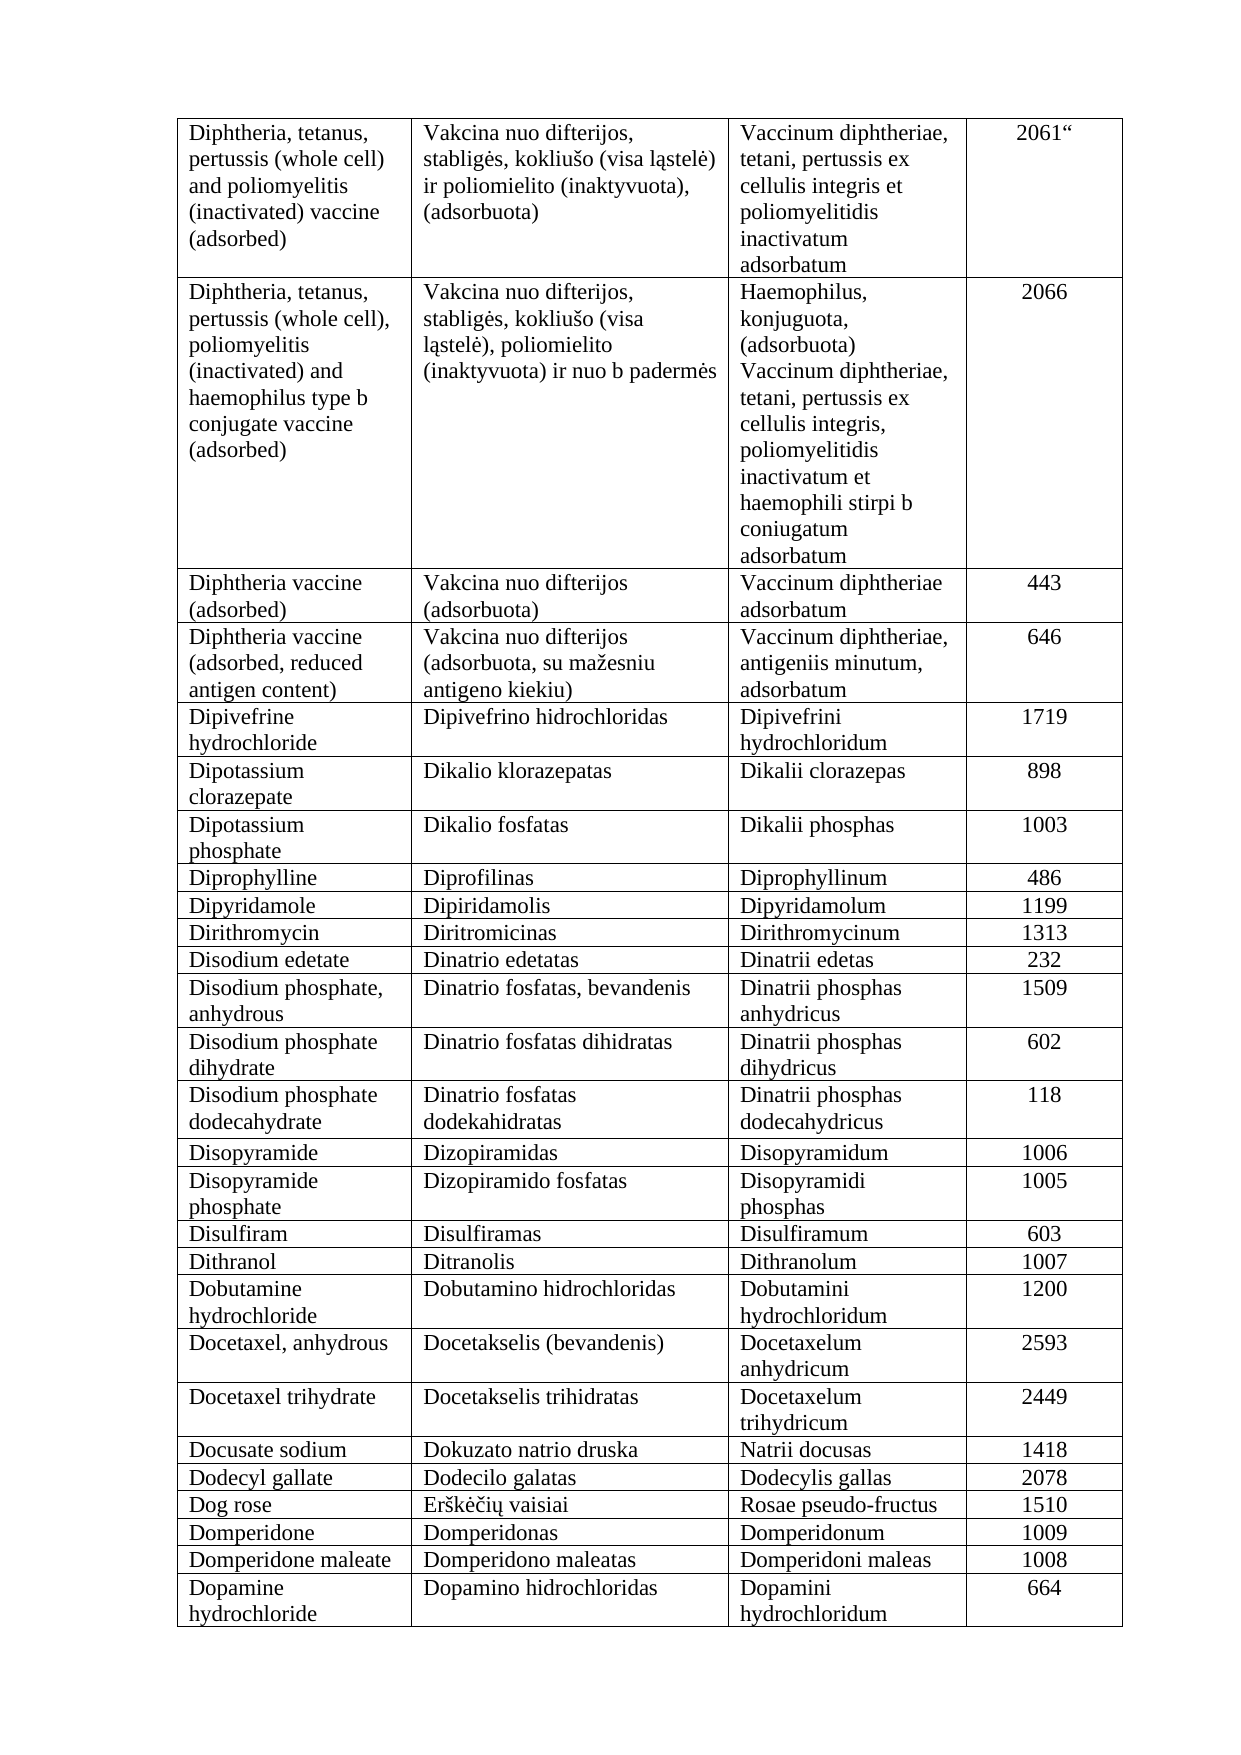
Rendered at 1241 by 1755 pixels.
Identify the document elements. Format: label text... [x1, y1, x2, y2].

table_cell Ditranolis [412, 1248, 728, 1274]
table_cell Disodium phosphate, anhydrous [178, 974, 411, 1027]
table_cell Dog rose [178, 1491, 411, 1518]
table_cell Vakcina nuo difterijos (adsorbuota) [412, 569, 728, 622]
table_cell Dobutamino hidrochloridas [412, 1275, 728, 1328]
table_cell Dipyridamolum [729, 892, 966, 918]
table_cell Vaccinum diphtheriae, tetani, pertussis ex cellulis integris et poliomyelitidis inactivatum adsorbatum [729, 119, 966, 277]
table_cell Diprophyllinum [729, 864, 966, 891]
table_cell 602 [967, 1028, 1122, 1080]
table_cell 443 [967, 569, 1122, 622]
table_cell Disopyramidi phosphas [729, 1167, 966, 1219]
table_cell 1509 [967, 974, 1122, 1027]
table_cell Domperidono maleatas [412, 1546, 728, 1572]
table_cell Dirithromycin [178, 919, 411, 946]
table_cell Vaccinum diphtheriae adsorbatum [729, 569, 966, 622]
table_cell Domperidone maleate [178, 1546, 411, 1572]
table_cell Disopyramide [178, 1139, 411, 1166]
table_cell Disodium phosphate dihydrate [178, 1028, 411, 1080]
table_cell Dipotassium phosphate [178, 811, 411, 863]
table_cell Dinatrio fosfatas dihidratas [412, 1028, 728, 1080]
table_cell Diprofilinas [412, 864, 728, 891]
table_cell Domperidonas [412, 1519, 728, 1545]
table_cell 1313 [967, 919, 1122, 946]
table_cell Docetaxelum anhydricum [729, 1329, 966, 1382]
table_cell Diphtheria vaccine (adsorbed) [178, 569, 411, 622]
table_cell Domperidone [178, 1519, 411, 1545]
table_cell Domperidoni maleas [729, 1546, 966, 1572]
table_cell Dizopiramidas [412, 1139, 728, 1166]
table_cell Vakcina nuo difterijos, stabligės, kokliušo (visa ląstelė) ir poliomielito (inaktyvuota), (adsorbuota) [412, 119, 728, 277]
table_cell Diritromicinas [412, 919, 728, 946]
table_cell Dikalii phosphas [729, 811, 966, 863]
table_cell Dinatrii phosphas dodecahydricus [729, 1081, 966, 1138]
table_cell 1199 [967, 892, 1122, 918]
table_cell 1008 [967, 1546, 1122, 1572]
table_cell 1510 [967, 1491, 1122, 1518]
table_cell Dithranolum [729, 1248, 966, 1274]
table_cell 1719 [967, 703, 1122, 756]
table_cell 2449 [967, 1383, 1122, 1436]
table_cell 1009 [967, 1519, 1122, 1545]
table_cell Dinatrio fosfatas, bevandenis [412, 974, 728, 1027]
table_cell 1005 [967, 1167, 1122, 1219]
table_cell 1007 [967, 1248, 1122, 1274]
table_cell Dinatrii phosphas dihydricus [729, 1028, 966, 1080]
table_cell 1418 [967, 1437, 1122, 1463]
table_cell Dipiridamolis [412, 892, 728, 918]
table_cell Erškėčių vaisiai [412, 1491, 728, 1518]
table_cell Disulfiramas [412, 1221, 728, 1247]
table_cell Dikalio fosfatas [412, 811, 728, 863]
table_cell Dipotassium clorazepate [178, 757, 411, 809]
table_cell Domperidonum [729, 1519, 966, 1545]
table_cell Dodecylis gallas [729, 1464, 966, 1490]
table_cell Disodium edetate [178, 947, 411, 973]
table_cell 2593 [967, 1329, 1122, 1382]
table_cell Disodium phosphate dodecahydrate [178, 1081, 411, 1138]
table_cell Docetaxel trihydrate [178, 1383, 411, 1436]
table_cell 603 [967, 1221, 1122, 1247]
table_cell Disopyramide phosphate [178, 1167, 411, 1219]
table_cell Disulfiramum [729, 1221, 966, 1247]
table_cell Diphtheria, tetanus, pertussis (whole cell), poliomyelitis (inactivated) and haemophilus type b conjugate vaccine (adsorbed) [178, 278, 411, 568]
table_cell Dopamini hydrochloridum [729, 1574, 966, 1626]
table_cell 1006 [967, 1139, 1122, 1166]
table_cell Disulfiram [178, 1221, 411, 1247]
table_cell Dodecilo galatas [412, 1464, 728, 1490]
table_cell Docetaxelum trihydricum [729, 1383, 966, 1436]
table_cell Dokuzato natrio druska [412, 1437, 728, 1463]
table_cell Dikalio klorazepatas [412, 757, 728, 809]
table_cell Rosae pseudo-fructus [729, 1491, 966, 1518]
table_cell Dinatrii phosphas anhydricus [729, 974, 966, 1027]
table_cell Diprophylline [178, 864, 411, 891]
table_cell Docetaxel, anhydrous [178, 1329, 411, 1382]
table_cell Docetakselis (bevandenis) [412, 1329, 728, 1382]
table_cell 1200 [967, 1275, 1122, 1328]
table_cell 232 [967, 947, 1122, 973]
table_cell Diphtheria, tetanus, pertussis (whole cell) and poliomyelitis (inactivated) vaccine (adsorbed) [178, 119, 411, 277]
table_cell Dithranol [178, 1248, 411, 1274]
table_cell 1003 [967, 811, 1122, 863]
table_cell 2066 [967, 278, 1122, 568]
table_cell Disopyramidum [729, 1139, 966, 1166]
table_cell Dipivefrino hidrochloridas [412, 703, 728, 756]
table_cell Dobutamini hydrochloridum [729, 1275, 966, 1328]
table_cell Dipyridamole [178, 892, 411, 918]
table_cell Dopamino hidrochloridas [412, 1574, 728, 1626]
table_cell 2061“ [967, 119, 1122, 277]
table_cell Docusate sodium [178, 1437, 411, 1463]
table_cell 664 [967, 1574, 1122, 1626]
table_cell 486 [967, 864, 1122, 891]
table_cell 898 [967, 757, 1122, 809]
table_cell Diphtheria vaccine (adsorbed, reduced antigen content) [178, 623, 411, 702]
table_cell 646 [967, 623, 1122, 702]
table_cell Dirithromycinum [729, 919, 966, 946]
table_cell Natrii docusas [729, 1437, 966, 1463]
table_cell Dipivefrine hydrochloride [178, 703, 411, 756]
table_cell Dinatrio fosfatas dodekahidratas [412, 1081, 728, 1138]
table_cell Vakcina nuo difterijos, stabligės, kokliušo (visa ląstelė), poliomielito (inaktyvuota) ir nuo b padermės [412, 278, 728, 568]
table_cell Dobutamine hydrochloride [178, 1275, 411, 1328]
table_cell Dinatrii edetas [729, 947, 966, 973]
table_cell 2078 [967, 1464, 1122, 1490]
table_cell Vakcina nuo difterijos (adsorbuota, su mažesniu antigeno kiekiu) [412, 623, 728, 702]
table_cell Dikalii clorazepas [729, 757, 966, 809]
table_cell Haemophilus, konjuguota, (adsorbuota) Vaccinum diphtheriae, tetani, pertussis ex cellulis integris, poliomyelitidis inactivatum et haemophili stirpi b coniugatum adsorbatum [729, 278, 966, 568]
table_cell Dopamine hydrochloride [178, 1574, 411, 1626]
table_cell Dinatrio edetatas [412, 947, 728, 973]
table_cell 118 [967, 1081, 1122, 1138]
table_cell Dipivefrini hydrochloridum [729, 703, 966, 756]
table_cell Dodecyl gallate [178, 1464, 411, 1490]
table_cell Dizopiramido fosfatas [412, 1167, 728, 1219]
table_cell Vaccinum diphtheriae, antigeniis minutum, adsorbatum [729, 623, 966, 702]
table_cell Docetakselis trihidratas [412, 1383, 728, 1436]
